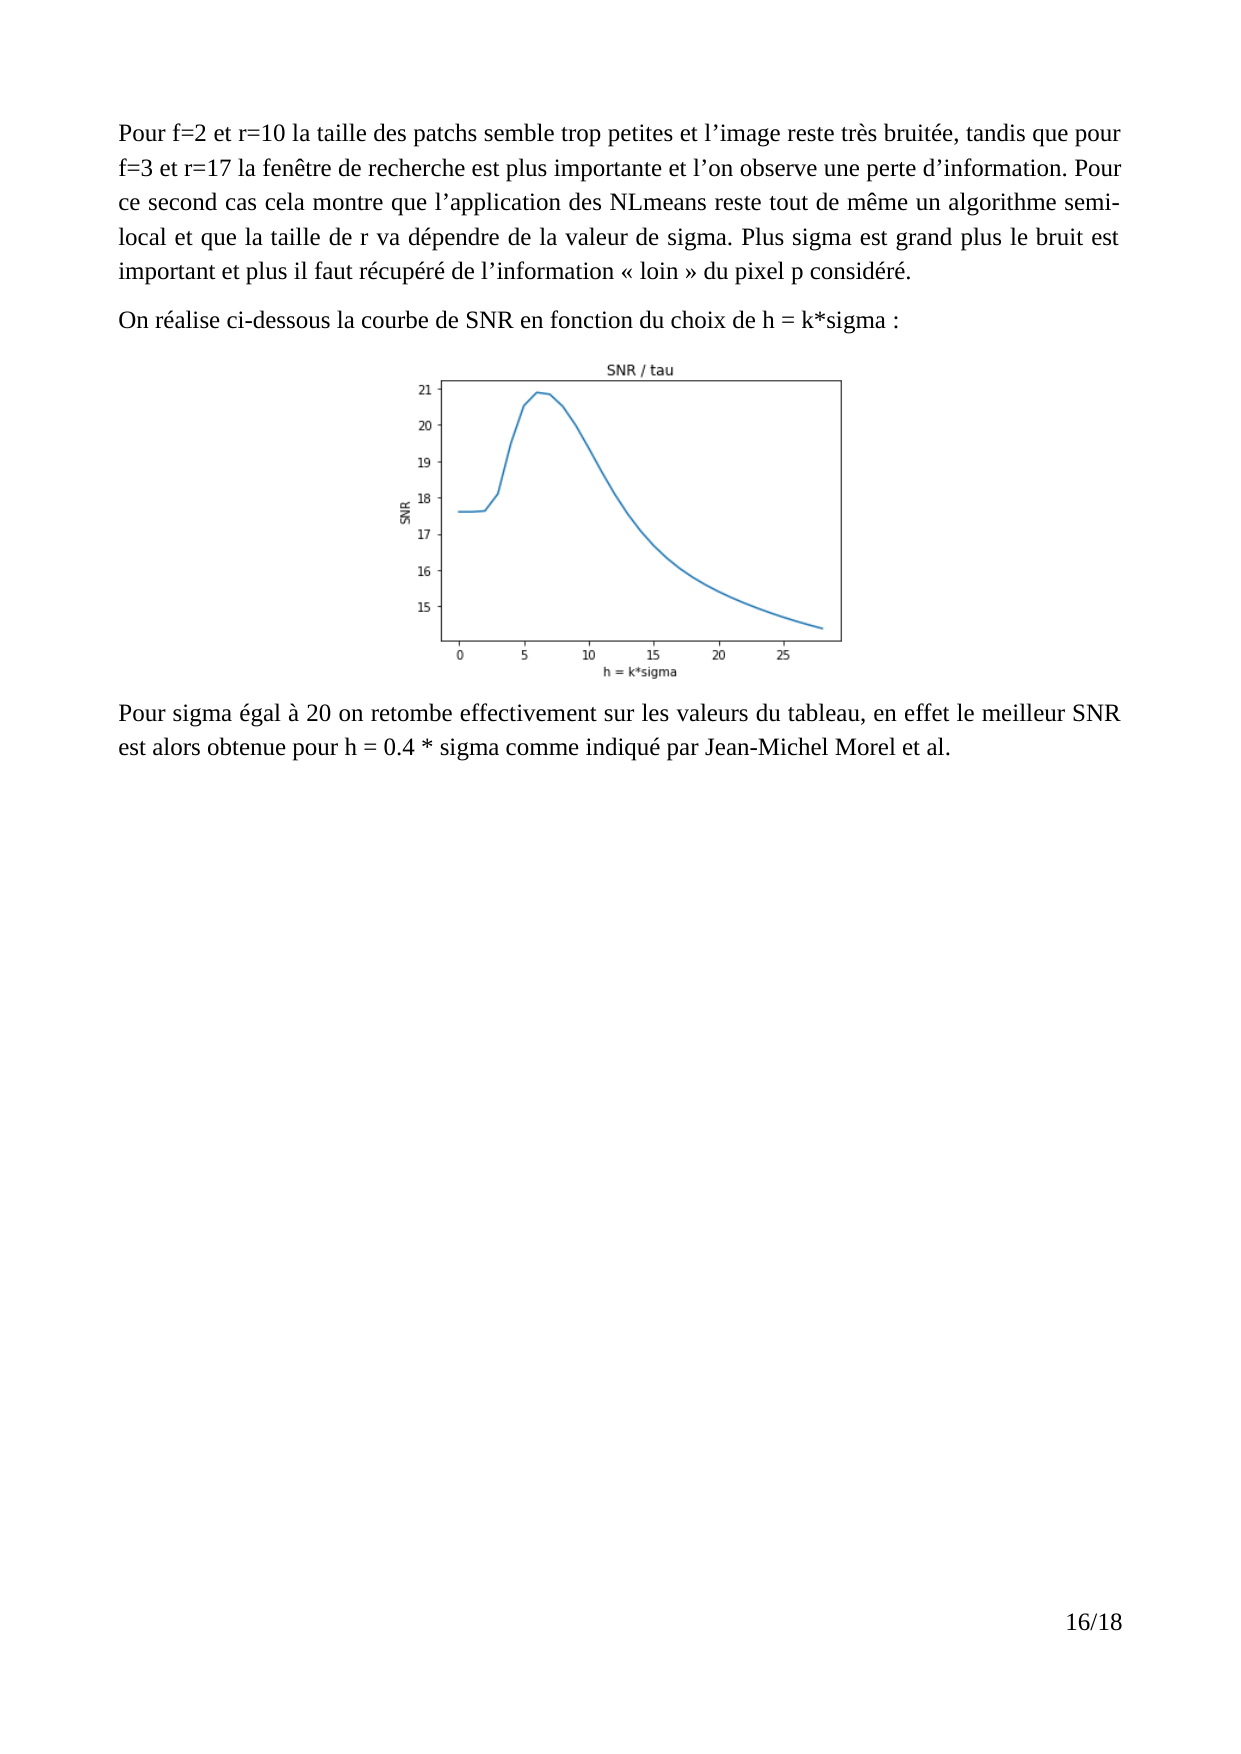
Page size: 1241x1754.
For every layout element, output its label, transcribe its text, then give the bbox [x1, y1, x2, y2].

text On réalise ci-dessous la courbe de SNR en fonction du choix de h = k*sigma : [118, 305, 1122, 334]
picture [392, 354, 848, 686]
text Pour sigma égal à 20 on retombe effectivement sur les valeurs du tableau, en effet le meilleur SNR est alors obtenue pour h = 0.4 * sigma comme indiqué par Jean-Michel Morel et al. [118, 698, 1122, 761]
text Pour f=2 et r=10 la taille des patchs semble trop petites et l’image reste très bruitée, tandis que pour f=3 et r=17 la fenêtre de recherche est plus importante et l’on observe une perte d’information. Pour ce second cas cela montre que l’application des NLmeans reste tout de même un algorithme semi-local et que la taille de r va dépendre de la valeur de sigma. Plus sigma est grand plus le bruit est important et plus il faut récupéré de l’information « loin » du pixel p considéré. [118, 118, 1122, 285]
